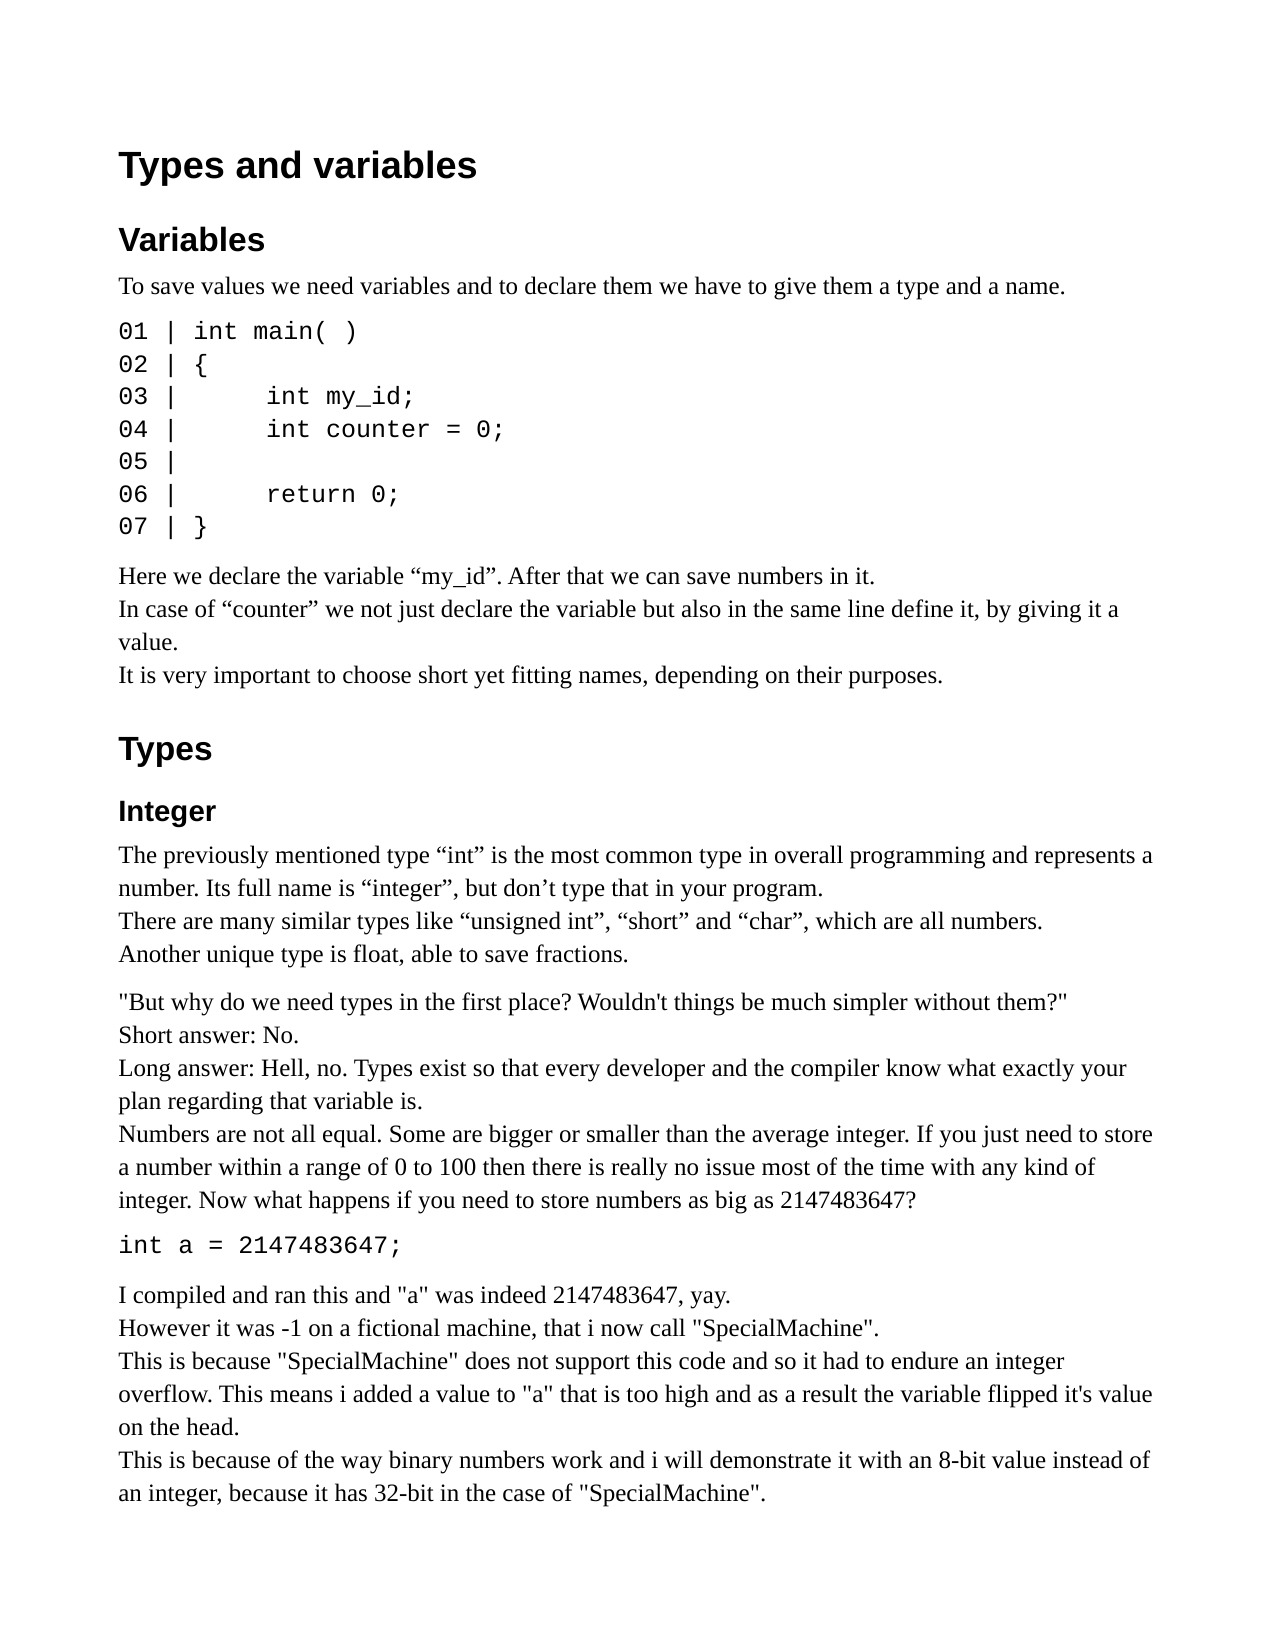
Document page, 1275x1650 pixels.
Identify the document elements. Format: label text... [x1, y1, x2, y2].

text Here we declare the variable “my_id”. After that we can save numbers in it. In case of “counter” we not just declare the variable but also in the same line define it, by giving it a value. It is very important to choose short yet fitting names, depending on their purposes. [118, 561, 1157, 689]
subtitle Variables [118, 220, 1157, 259]
text The previously mentioned type “int” is the most common type in overall programming and represents a number. Its full name is “integer”, but don’t type that in your program. There are many similar types like “unsigned int”, “short” and “char”, which are all numbers. Another unique type is float, able to save fractions. [118, 840, 1157, 968]
text I compiled and ran this and "a" was indeed 2147483647, yay. However it was -1 on a fictional machine, that i now call "SpecialMachine". This is because "SpecialMachine" does not support this code and so it had to endure an integer overflow. This means i added a value to "a" that is too high and as a result the variable flipped it's value on the head. This is because of the way binary numbers work and i will demonstrate it with an 8-bit value instead of an integer, because it has 32-bit in the case of "SpecialMachine". [118, 1280, 1157, 1507]
text 01 | int main( ) 02 | { 03 | int my_id; 04 | int counter = 0; 05 | 06 | return 0; 07 | } [118, 319, 1157, 542]
subtitle Types [118, 728, 1157, 767]
text int a = 2147483647; [118, 1233, 1157, 1261]
text To save values we need variables and to declare them we have to give them a type and a name. [118, 271, 1157, 300]
text "But why do we need types in the first place? Wouldn't things be much simpler without them?" Short answer: No. Long answer: Hell, no. Types exist so that every developer and the compiler know what exactly your plan regarding that variable is. Numbers are not all equal. Some are bigger or smaller than the average integer. If you just need to store a number within a range of 0 to 100 then there is really no issue most of the time with any kind of integer. Now what happens if you need to store numbers as big as 2147483647? [118, 987, 1157, 1214]
subtitle Types and variables [118, 143, 1157, 187]
subtitle Integer [118, 794, 1157, 828]
